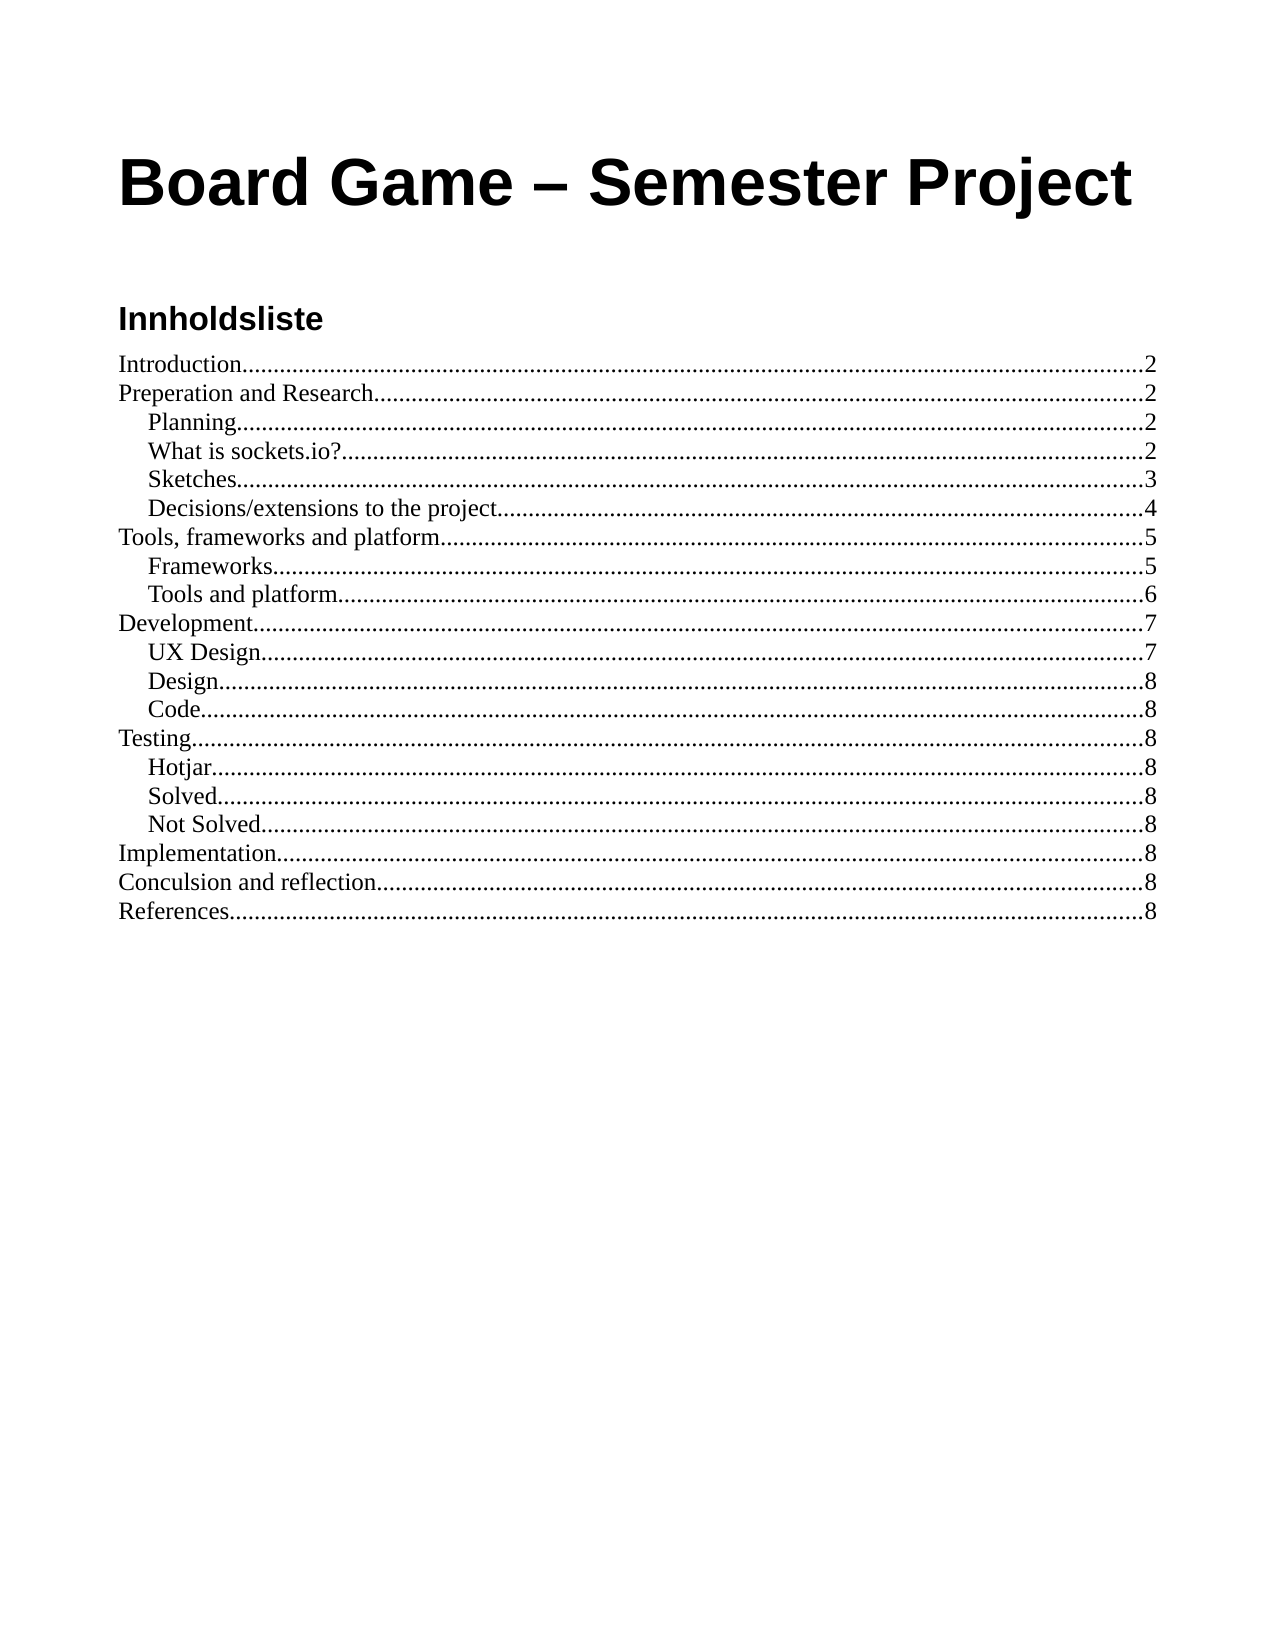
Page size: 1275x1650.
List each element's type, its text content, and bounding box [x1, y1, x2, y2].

text Design 8 [148, 666, 1157, 694]
text Implementation 8 [118, 838, 1157, 867]
text Preperation and Research 2 [118, 378, 1157, 407]
text References 8 [118, 896, 1157, 924]
text Conculsion and reflection 8 [118, 867, 1157, 896]
subtitle Board Game – Semester Project [118, 143, 1157, 220]
text Not Solved 8 [148, 809, 1157, 838]
text What is sockets.io? 2 [148, 436, 1157, 464]
text UX Design 7 [148, 637, 1157, 666]
subtitle Innholdsliste [118, 298, 1157, 337]
text Solved 8 [148, 781, 1157, 809]
text Development 7 [118, 608, 1157, 637]
text Testing 8 [118, 723, 1157, 752]
text Tools and platform 6 [148, 579, 1157, 608]
text Code 8 [148, 694, 1157, 723]
text Frameworks 5 [148, 551, 1157, 579]
text Sketches 3 [148, 464, 1157, 493]
text Introduction 2 [118, 349, 1157, 378]
text Tools, frameworks and platform 5 [118, 522, 1157, 551]
text Hotjar 8 [148, 752, 1157, 781]
text Decisions/extensions to the project 4 [148, 493, 1157, 522]
text Planning 2 [148, 407, 1157, 436]
